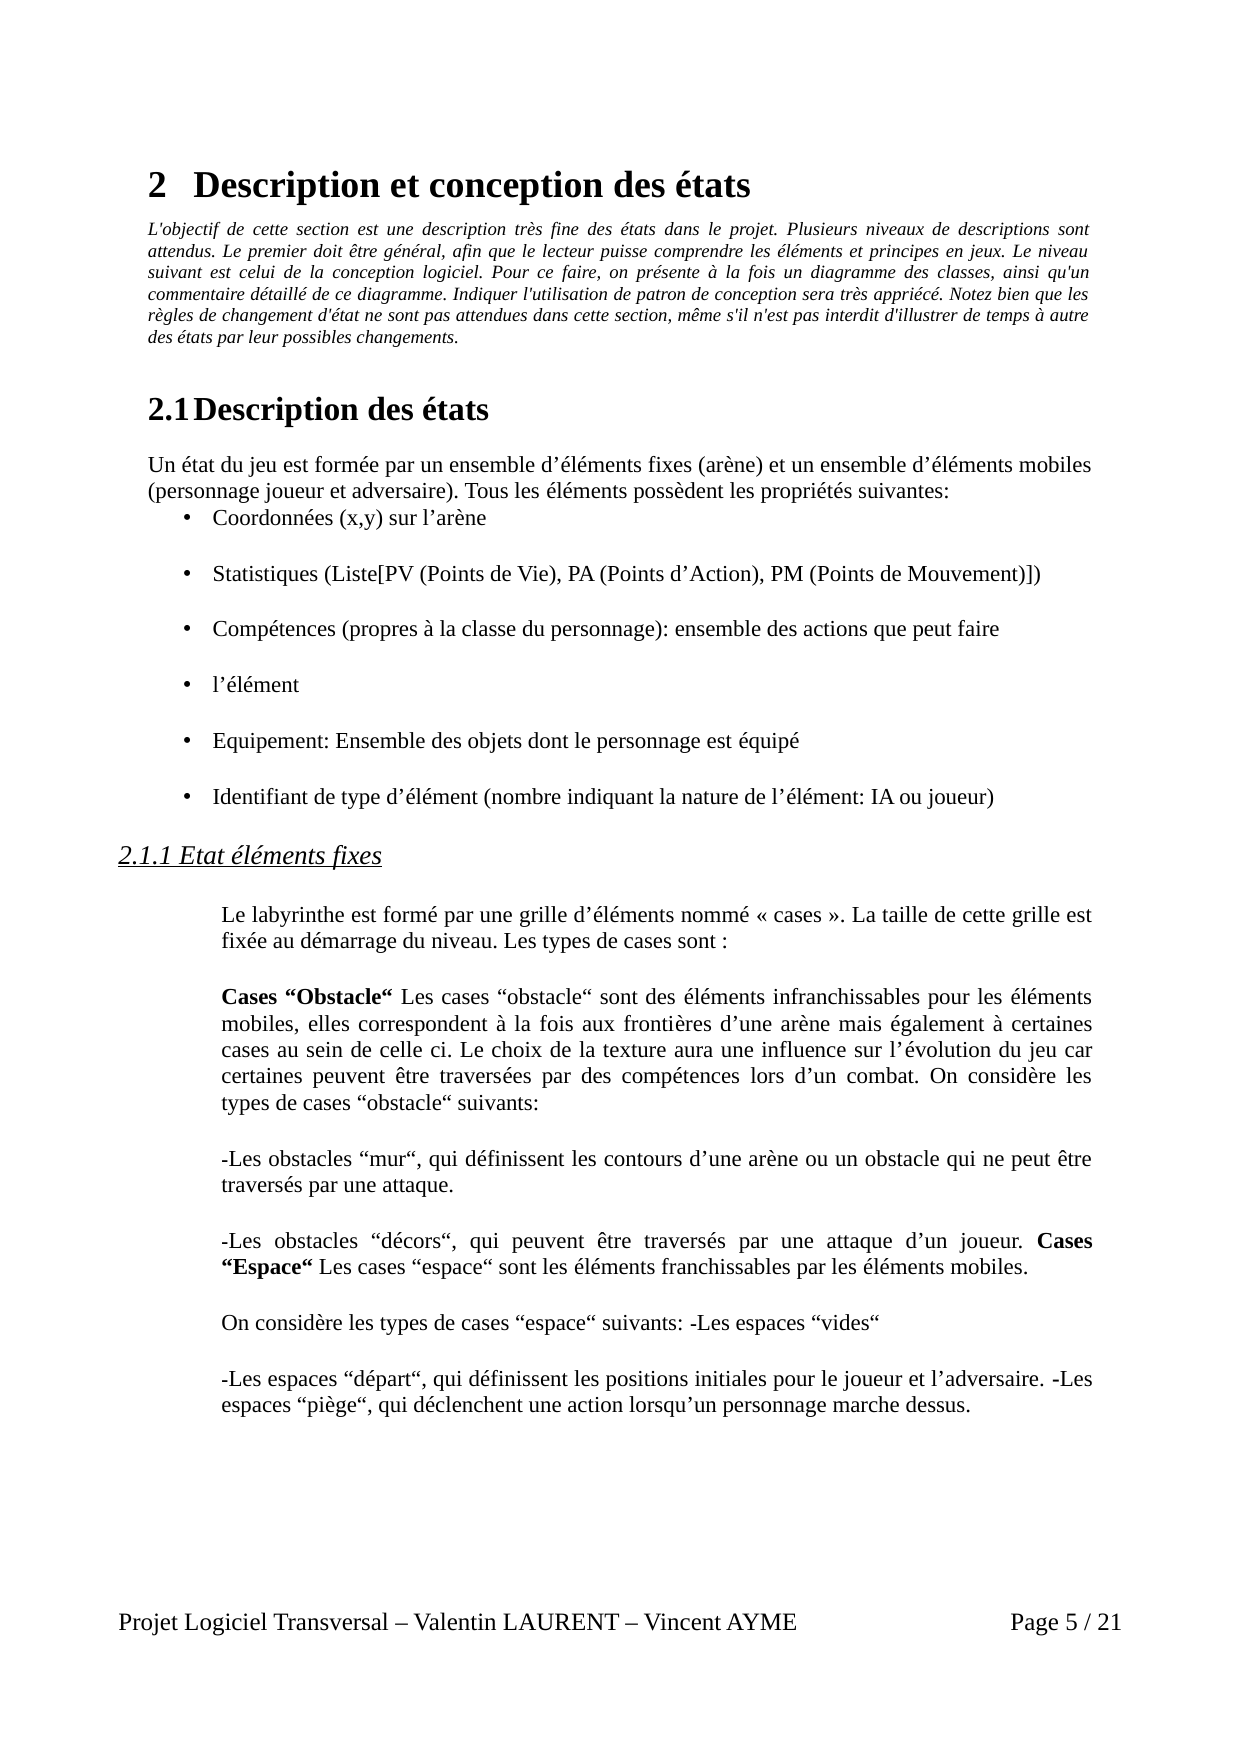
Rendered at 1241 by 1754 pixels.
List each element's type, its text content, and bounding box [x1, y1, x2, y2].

list -Les obstacles “décors“, qui peuvent être traversés par une attaque d’un joueur. Cases “Espace“ Les cases “espace“ sont les éléments franchissables par les éléments mobiles. [192, 1227, 1093, 1279]
list Compétences (propres à la classe du personnage): ensemble des actions que peut faire [183, 616, 1093, 642]
subtitle Description des états [148, 389, 1093, 427]
list On considère les types de cases “espace“ suivants: -Les espaces “vides“ [192, 1309, 1093, 1335]
list Cases “Obstacle“ Les cases “obstacle“ sont des éléments infranchissables pour les éléments mobiles, elles correspondent à la fois aux frontières d’une arène mais également à certaines cases au sein de celle ci. Le choix de la texture aura une influence sur l’évolution du jeu car certaines peuvent être traversées par des compétences lors d’un combat. On considère les types de cases “obstacle“ suivants: [192, 983, 1093, 1115]
list l’élément [183, 671, 1093, 698]
text L'objectif de cette section est une description très fine des états dans le projet. Plusieurs niveaux de descriptions sont attendus. Le premier doit être général, afin que le lecteur puisse comprendre les éléments et principes en jeux. Le niveau suivant est celui de la conception logiciel. Pour ce faire, on présente à la fois un diagramme des classes, ainsi qu'un commentaire détaillé de ce diagramme. Indiquer l'utilisation de patron de conception sera très appriécé. Notez bien que les règles de changement d'état ne sont pas attendues dans cette section, même s'il n'est pas interdit d'illustrer de temps à autre des états par leur possibles changements. [148, 218, 1093, 347]
list Le labyrinthe est formé par une grille d’éléments nommé « cases ». La taille de cette grille est fixée au démarrage du niveau. Les types de cases sont : [192, 901, 1093, 954]
subtitle Description et conception des états [148, 143, 1093, 206]
list Statistiques (Liste[PV (Points de Vie), PA (Points d’Action), PM (Points de Mouvement)]) [183, 560, 1093, 586]
list Identifiant de type d’élément (nombre indiquant la nature de l’élément: IA ou joueur) [183, 783, 1093, 809]
text 2.1.1 Etat éléments fixes [118, 839, 1093, 870]
list Equipement: Ensemble des objets dont le personnage est équipé [183, 727, 1093, 753]
list -Les espaces “départ“, qui définissent les positions initiales pour le joueur et l’adversaire. -Les espaces “piège“, qui déclenchent une action lorsqu’un personnage marche dessus. [192, 1365, 1093, 1417]
list Coordonnées (x,y) sur l’arène [183, 504, 1093, 530]
text Un état du jeu est formée par un ensemble d’éléments fixes (arène) et un ensemble d’éléments mobiles (personnage joueur et adversaire). Tous les éléments possèdent les propriétés suivantes: [148, 451, 1093, 504]
list -Les obstacles “mur“, qui définissent les contours d’une arène ou un obstacle qui ne peut être traversés par une attaque. [192, 1144, 1093, 1197]
